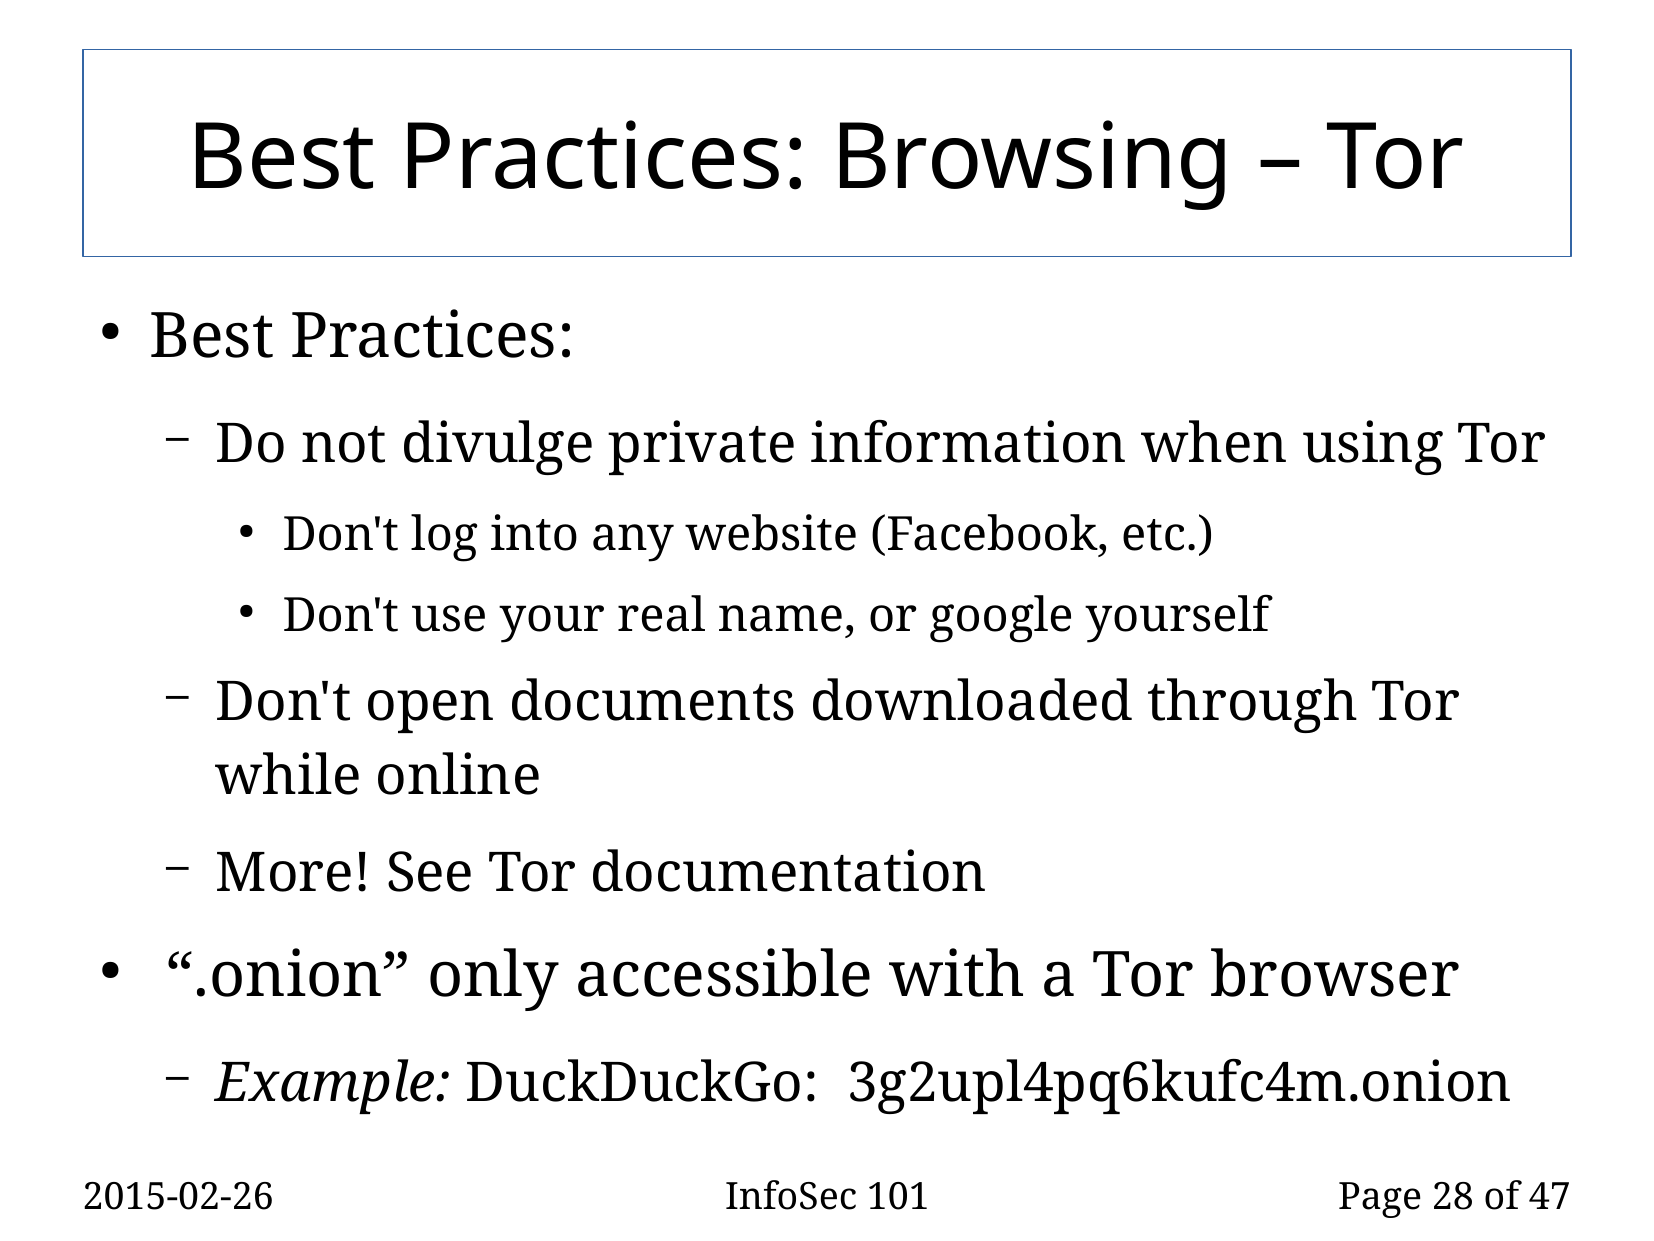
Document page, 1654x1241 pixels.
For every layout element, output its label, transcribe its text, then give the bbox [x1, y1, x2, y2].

title Best Practices: Browsing – Tor [82, 49, 1571, 257]
list Best Practices: Do not divulge private information when using Tor Don't log into any website (Facebook, etc.) Don't use your real name, or google yourself Don't open documents downloaded through Tor while online More! See Tor documentation “.onion” only accessible with a Tor browser Example: DuckDuckGo: 3g2upl4pq6kufc4m.onion [82, 290, 1571, 1126]
